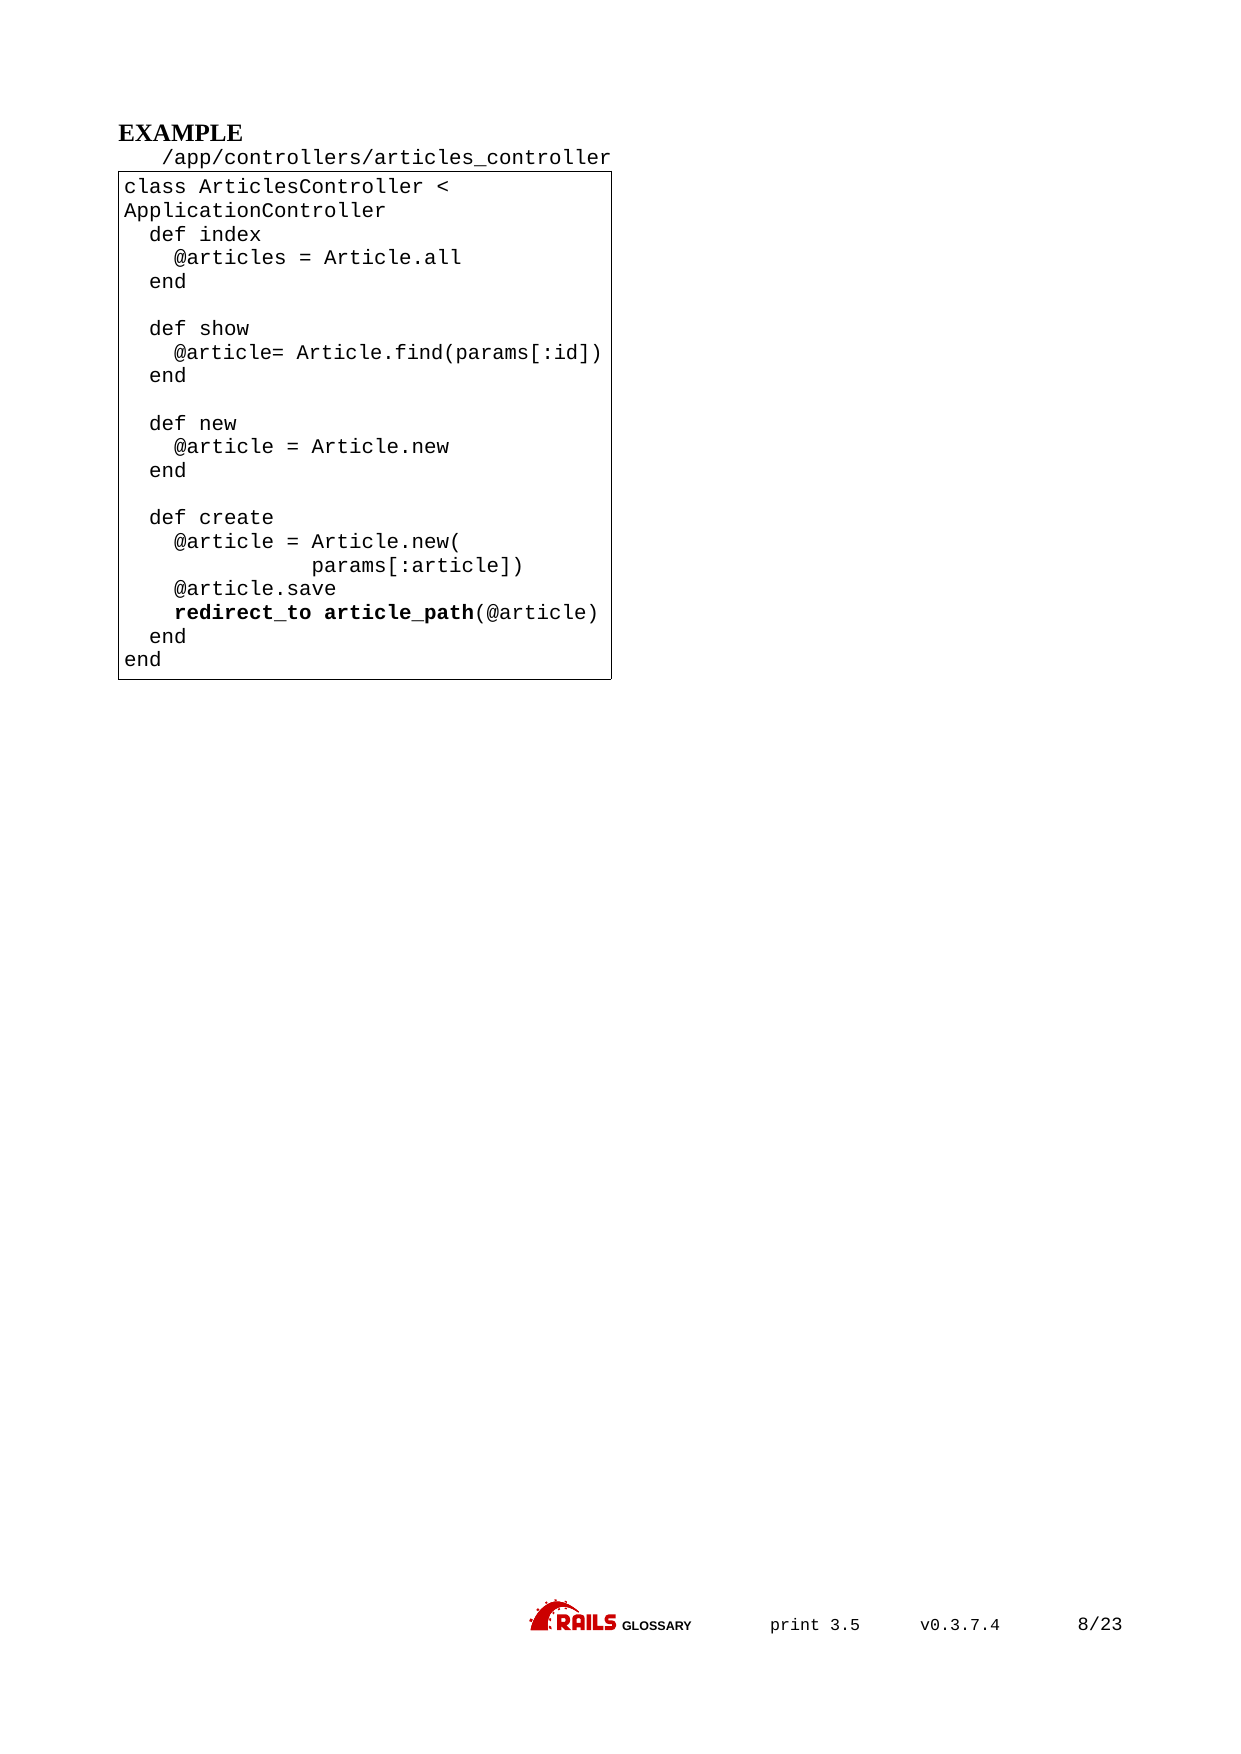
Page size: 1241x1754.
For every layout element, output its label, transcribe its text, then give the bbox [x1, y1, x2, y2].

table_header class ArticlesController < ApplicationController def index @articles = Article.all end def show @article= Article.find(params[:id]) end def new @article = Article.new end def create @article = Article.new( params[:article]) @article.save redirect_to article_path(@article) end end [119, 172, 611, 679]
text /app/controllers/articles_controller [118, 147, 611, 171]
text EXAMPLE [118, 118, 611, 147]
